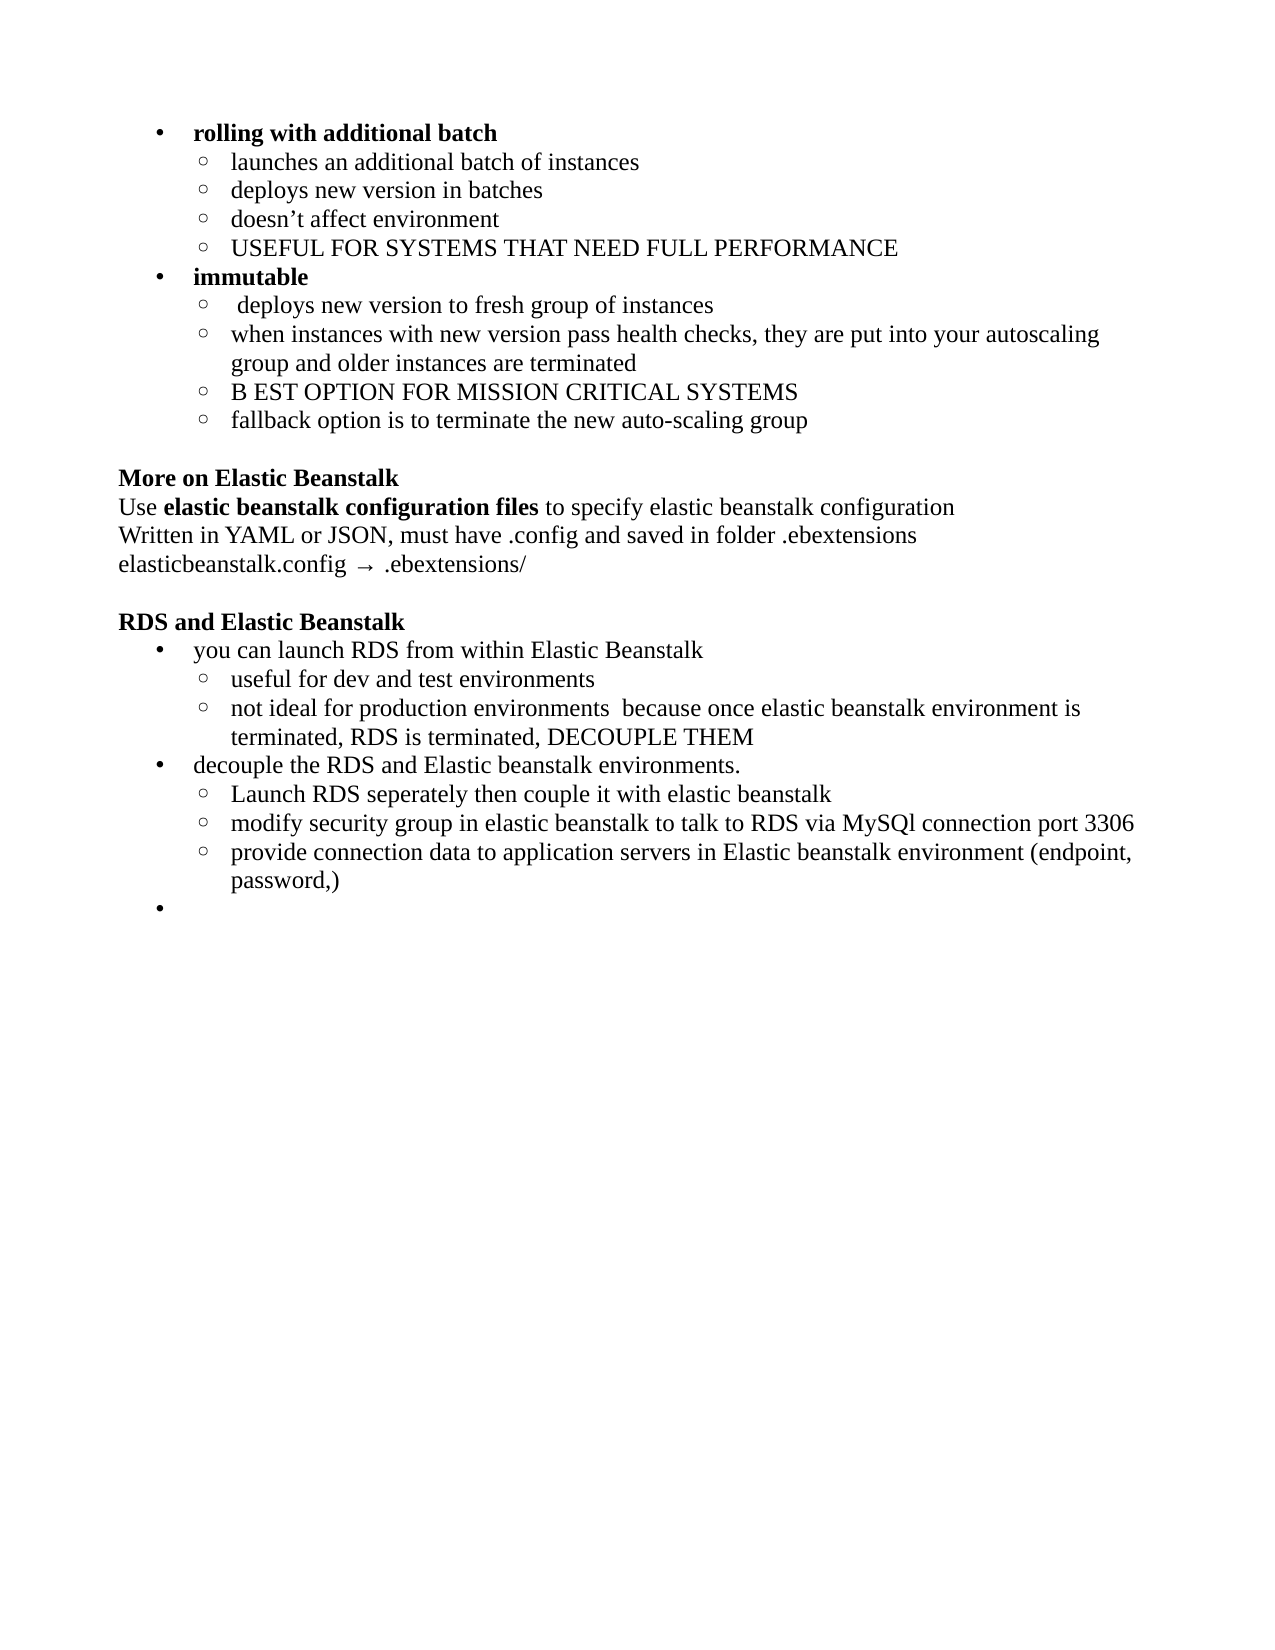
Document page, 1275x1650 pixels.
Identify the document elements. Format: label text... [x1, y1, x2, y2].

list launches an additional batch of instances [193, 147, 1157, 176]
text Use elastic beanstalk configuration files to specify elastic beanstalk configuration [118, 492, 1157, 521]
list when instances with new version pass health checks, they are put into your autoscaling group and older instances are terminated [193, 319, 1157, 377]
list decouple the RDS and Elastic beanstalk environments. [156, 751, 1157, 779]
text elasticbeanstalk.config → .ebextensions/ [118, 549, 1157, 578]
list immutable [156, 262, 1157, 291]
text Written in YAML or JSON, must have .config and saved in folder .ebextensions [118, 521, 1157, 549]
list modify security group in elastic beanstalk to talk to RDS via MySQl connection port 3306 [193, 808, 1157, 837]
list not ideal for production environments because once elastic beanstalk environment is terminated, RDS is terminated, DECOUPLE THEM [193, 693, 1157, 751]
list Launch RDS seperately then couple it with elastic beanstalk [193, 779, 1157, 808]
list fallback option is to terminate the new auto-scaling group [193, 406, 1157, 434]
list deploys new version to fresh group of instances [193, 291, 1157, 319]
text More on Elastic Beanstalk [118, 463, 1157, 492]
list provide connection data to application servers in Elastic beanstalk environment (endpoint, password,) [193, 837, 1157, 894]
list useful for dev and test environments [193, 664, 1157, 693]
list USEFUL FOR SYSTEMS THAT NEED FULL PERFORMANCE [193, 233, 1157, 262]
list you can launch RDS from within Elastic Beanstalk [156, 636, 1157, 664]
list doesn’t affect environment [193, 204, 1157, 233]
text RDS and Elastic Beanstalk [118, 607, 1157, 636]
list B EST OPTION FOR MISSION CRITICAL SYSTEMS [193, 377, 1157, 406]
list deploys new version in batches [193, 176, 1157, 204]
list rolling with additional batch [156, 118, 1157, 147]
